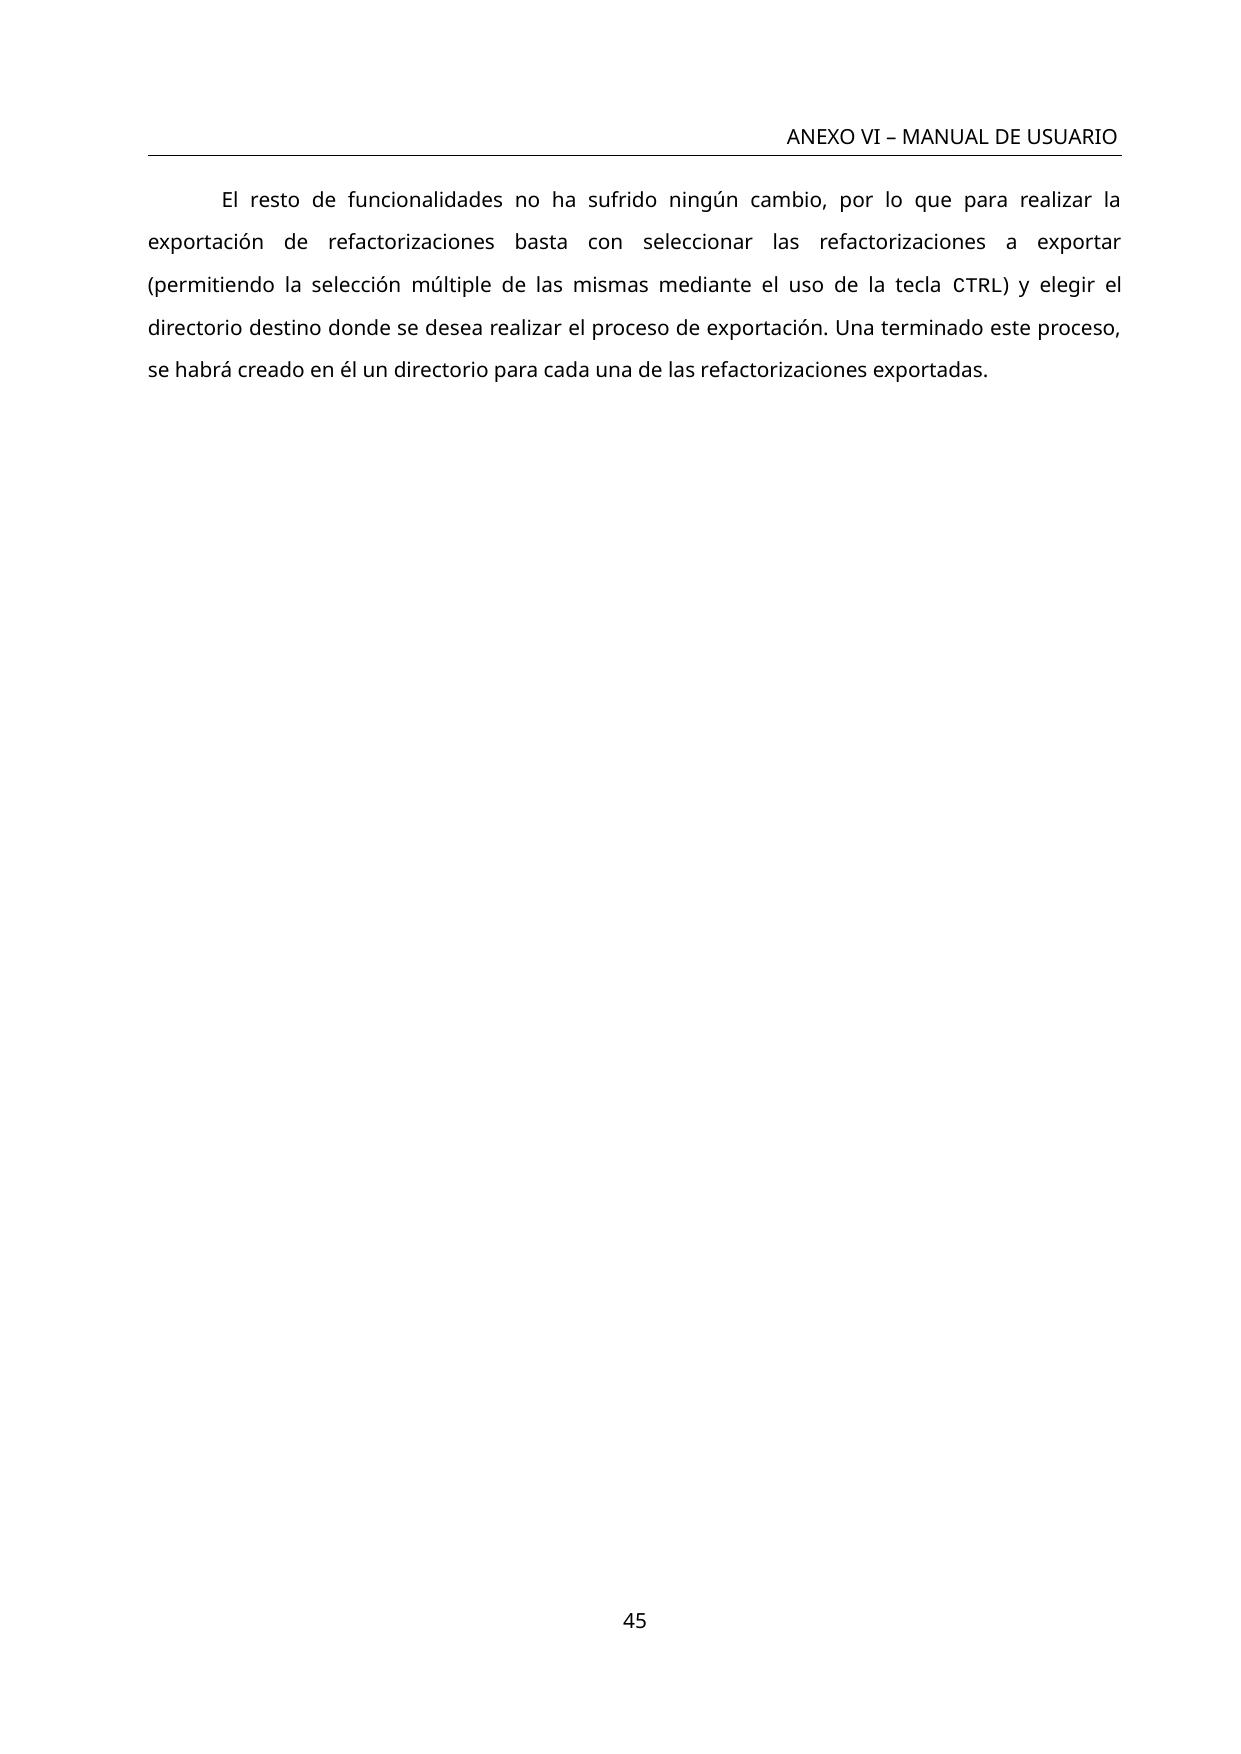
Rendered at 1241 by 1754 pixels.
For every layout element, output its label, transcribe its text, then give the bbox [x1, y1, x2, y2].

text El resto de funcionalidades no ha sufrido ningún cambio, por lo que para realizar la exportación de refactorizaciones basta con seleccionar las refactorizaciones a exportar (permitiendo la selección múltiple de las mismas mediante el uso de la tecla CTRL) y elegir el directorio destino donde se desea realizar el proceso de exportación. Una terminado este proceso, se habrá creado en él un directorio para cada una de las refactorizaciones exportadas. [148, 185, 1122, 384]
